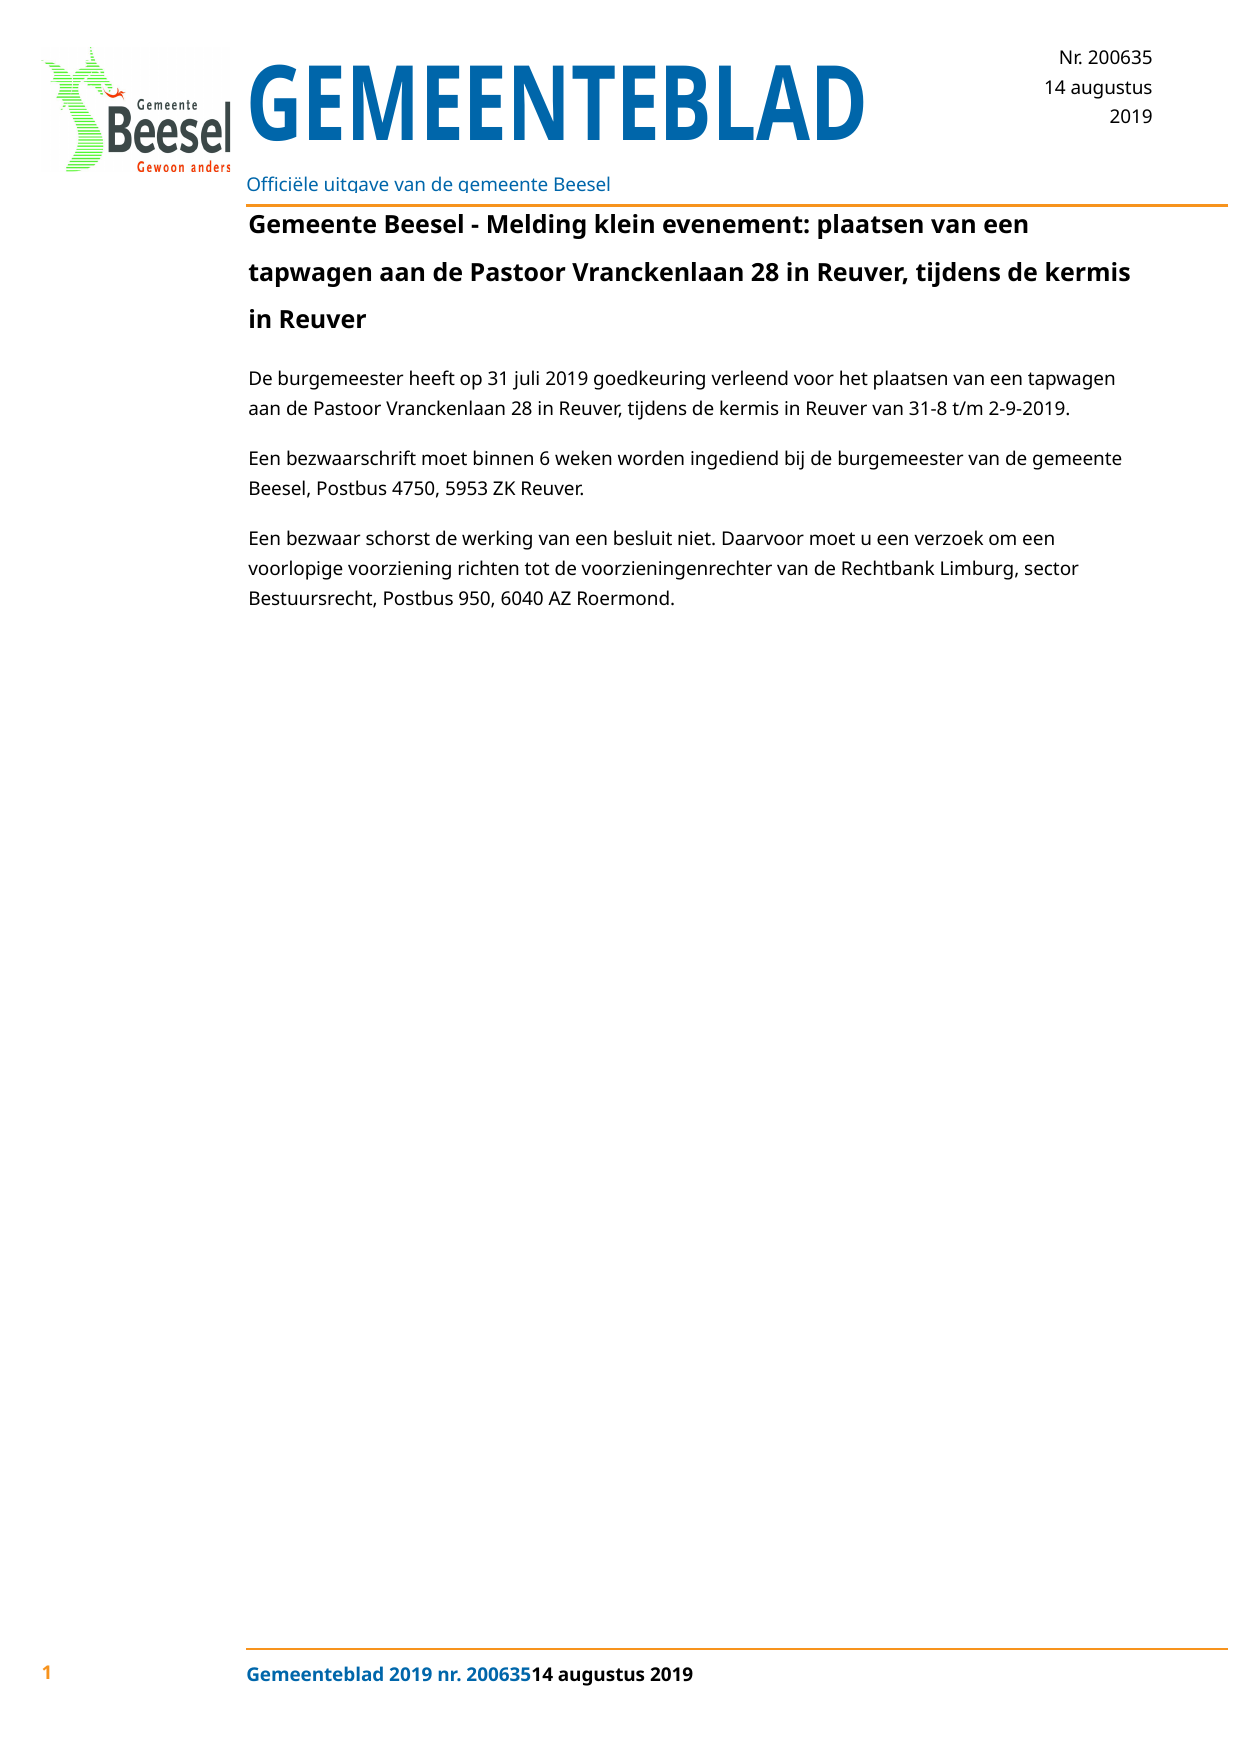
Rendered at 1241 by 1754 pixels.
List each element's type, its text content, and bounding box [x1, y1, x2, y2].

text Gemeente Beesel - Melding klein evenement: plaatsen van een tapwagen aan de Pastoor Vranckenlaan 28 in Reuver, tijdens de kermis in Reuver [248, 207, 1152, 336]
picture [41, 47, 231, 172]
text De burgemeester heeft op 31 juli 2019 goedkeuring verleend voor het plaatsen van een tapwagen aan de Pastoor Vranckenlaan 28 in Reuver, tijdens de kermis in Reuver van 31-8 t/m 2-9-2019. [248, 366, 1152, 421]
text Een bezwaarschrift moet binnen 6 weken worden ingediend bij de burgemeester van de gemeente Beesel, Postbus 4750, 5953 ZK Reuver. [248, 446, 1152, 501]
text Een bezwaar schorst de werking van een besluit niet. Daarvoor moet u een verzoek om een voorlopige voorziening richten tot de voorzieningenrechter van de Rechtbank Limburg, sector Bestuursrecht, Postbus 950, 6040 AZ Roermond. [248, 526, 1152, 610]
